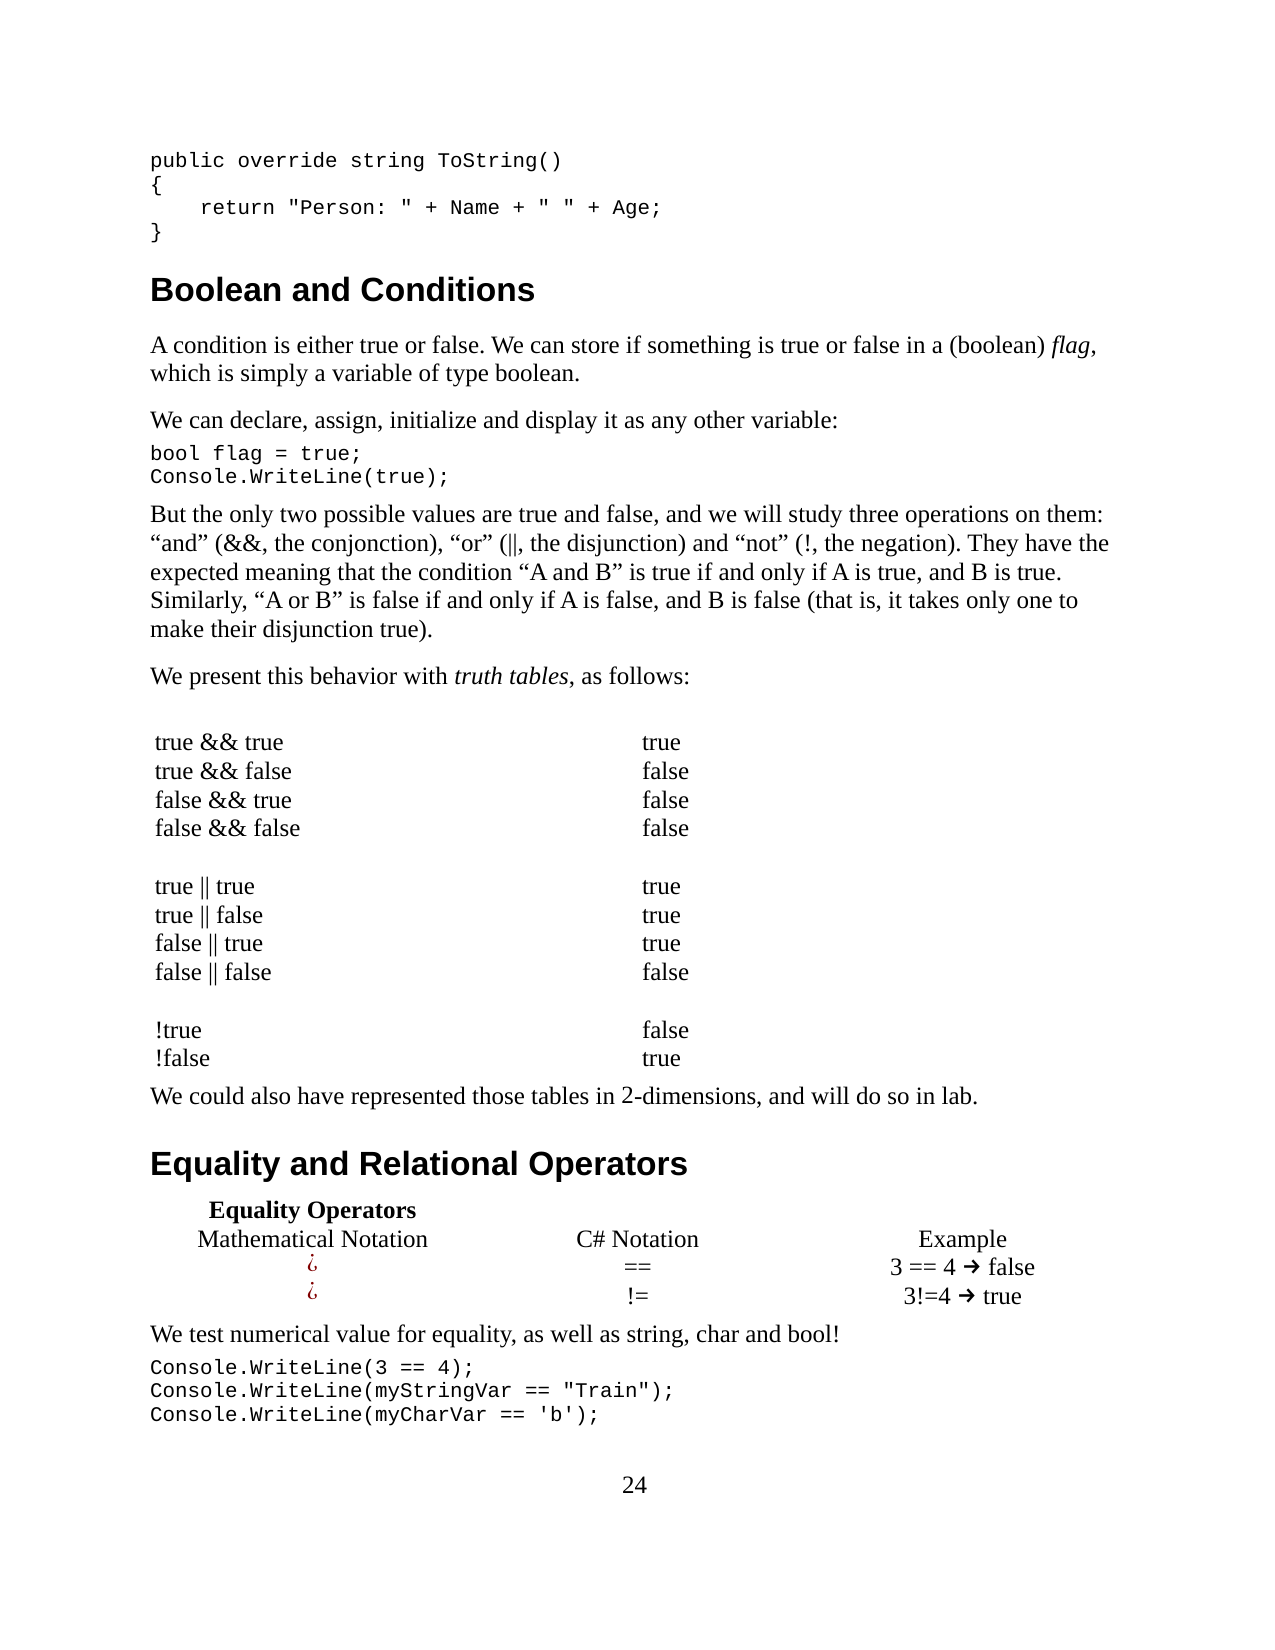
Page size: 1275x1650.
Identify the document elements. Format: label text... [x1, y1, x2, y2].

table_cell false || true [150, 929, 637, 957]
text We could also have represented those tables in -dimensions, and will do so in lab. [150, 1081, 1125, 1110]
subtitle Equality and Relational Operators [150, 1144, 1125, 1182]
table_cell true && false [150, 756, 637, 785]
text But the only two possible values are true and false, and we will study three operations on them: “and” (&&, the conjonction), “or” (||, the disjunction) and “not” (!, the negation). They have the expected meaning that the condition “A and B” is true if and only if A is true, and B is true. Similarly, “A or B” is false if and only if A is false, and B is false (that is, it takes only one to make their disjunction true). [150, 499, 1125, 643]
text We test numerical value for equality, as well as string, char and bool! [150, 1319, 1125, 1348]
table_cell Example [800, 1224, 1125, 1252]
table_header [150, 699, 637, 727]
table_cell true || false [150, 900, 637, 928]
subtitle Boolean and Conditions [150, 269, 1125, 308]
table_cell C# Notation [475, 1224, 800, 1252]
text public override string ToString() [150, 150, 1125, 174]
table_cell false && true [150, 785, 637, 813]
text A condition is either true or false. We can store if something is true or false in a (boolean) flag, which is simply a variable of type boolean. [150, 330, 1125, 387]
table_cell false || false [150, 957, 637, 986]
table_cell true [638, 871, 1125, 900]
text Console.WriteLine(myStringVar == "Train"); [150, 1380, 1125, 1404]
text Console.WriteLine(true); [150, 466, 1125, 490]
table_header [150, 842, 637, 871]
table_cell true [638, 1044, 1125, 1072]
table_cell 3!=4 true [800, 1281, 1125, 1310]
table_cell false [638, 756, 1125, 785]
table_cell false && false [150, 814, 637, 842]
table_cell true [638, 929, 1125, 957]
table_header [800, 1195, 1125, 1224]
table_header [150, 986, 637, 1015]
text We present this behavior with truth tables, as follows: [150, 661, 1125, 689]
table_cell !true [150, 1015, 637, 1043]
text { [150, 174, 1125, 197]
text return "Person: " + Name + " " + Age; [150, 197, 1125, 221]
table_cell true || true [150, 871, 637, 900]
table_cell == [475, 1253, 800, 1281]
table_cell true [638, 727, 1125, 756]
table_cell false [638, 957, 1125, 986]
table_cell !false [150, 1044, 637, 1072]
table_cell false [638, 785, 1125, 813]
table_header [638, 842, 1125, 871]
table_cell true && true [150, 727, 637, 756]
table_cell != [475, 1281, 800, 1310]
table_cell 3 == 4 false [800, 1253, 1125, 1281]
table_cell false [638, 814, 1125, 842]
table_cell Mathematical Notation [150, 1224, 475, 1252]
text Console.WriteLine(3 == 4); [150, 1357, 1125, 1380]
table_header [638, 986, 1125, 1015]
table_header [638, 699, 1125, 727]
table_cell true [638, 900, 1125, 928]
text } [150, 221, 1125, 244]
table_header Equality Operators [150, 1195, 475, 1224]
text We can declare, assign, initialize and display it as any other variable: [150, 405, 1125, 434]
table_header [475, 1195, 800, 1224]
text Console.WriteLine(myCharVar == 'b'); [150, 1404, 1125, 1428]
table_cell false [638, 1015, 1125, 1043]
table_cell [150, 1281, 475, 1310]
text bool flag = true; [150, 443, 1125, 466]
table_cell [150, 1253, 475, 1281]
